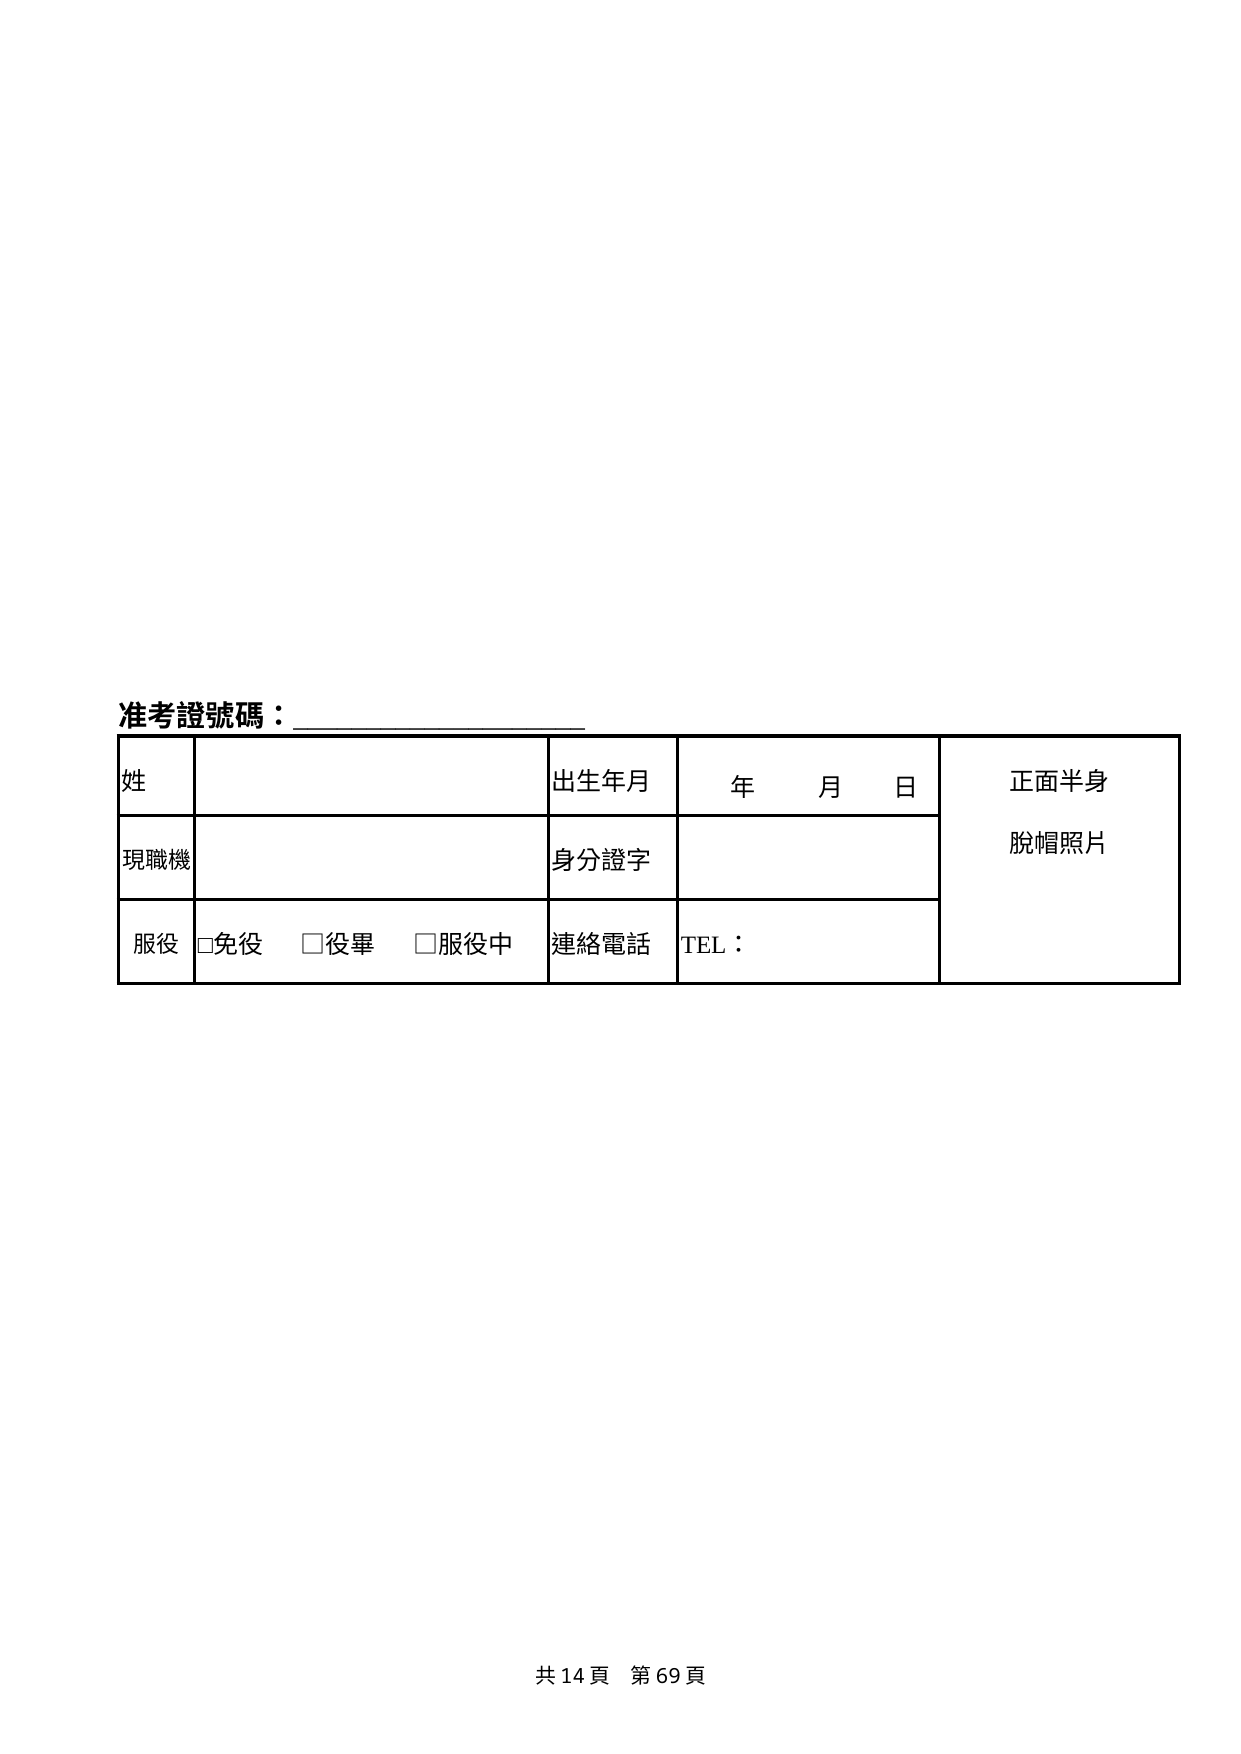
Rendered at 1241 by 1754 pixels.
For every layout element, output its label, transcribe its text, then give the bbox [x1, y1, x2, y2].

table_cell 現職機關學校 [120, 817, 193, 898]
table_header 正面半身 脫帽照片 [941, 738, 1178, 982]
table_cell [679, 817, 938, 898]
table_cell 身分證字號 [550, 817, 676, 898]
table_cell 連絡電話 [550, 901, 676, 982]
table_cell 服役 情形 [120, 901, 193, 982]
table_header 年 月 日 [679, 738, 938, 814]
table_cell TEL： 手機： [679, 901, 938, 982]
table_cell [196, 817, 547, 898]
table_header 出生年月日 [550, 738, 676, 814]
table_header 姓 名 [120, 738, 193, 814]
table_cell □免役 □役畢 □服役中 [196, 901, 547, 982]
table_header [196, 738, 547, 814]
text 准考證號碼：____________________ [118, 672, 1122, 734]
